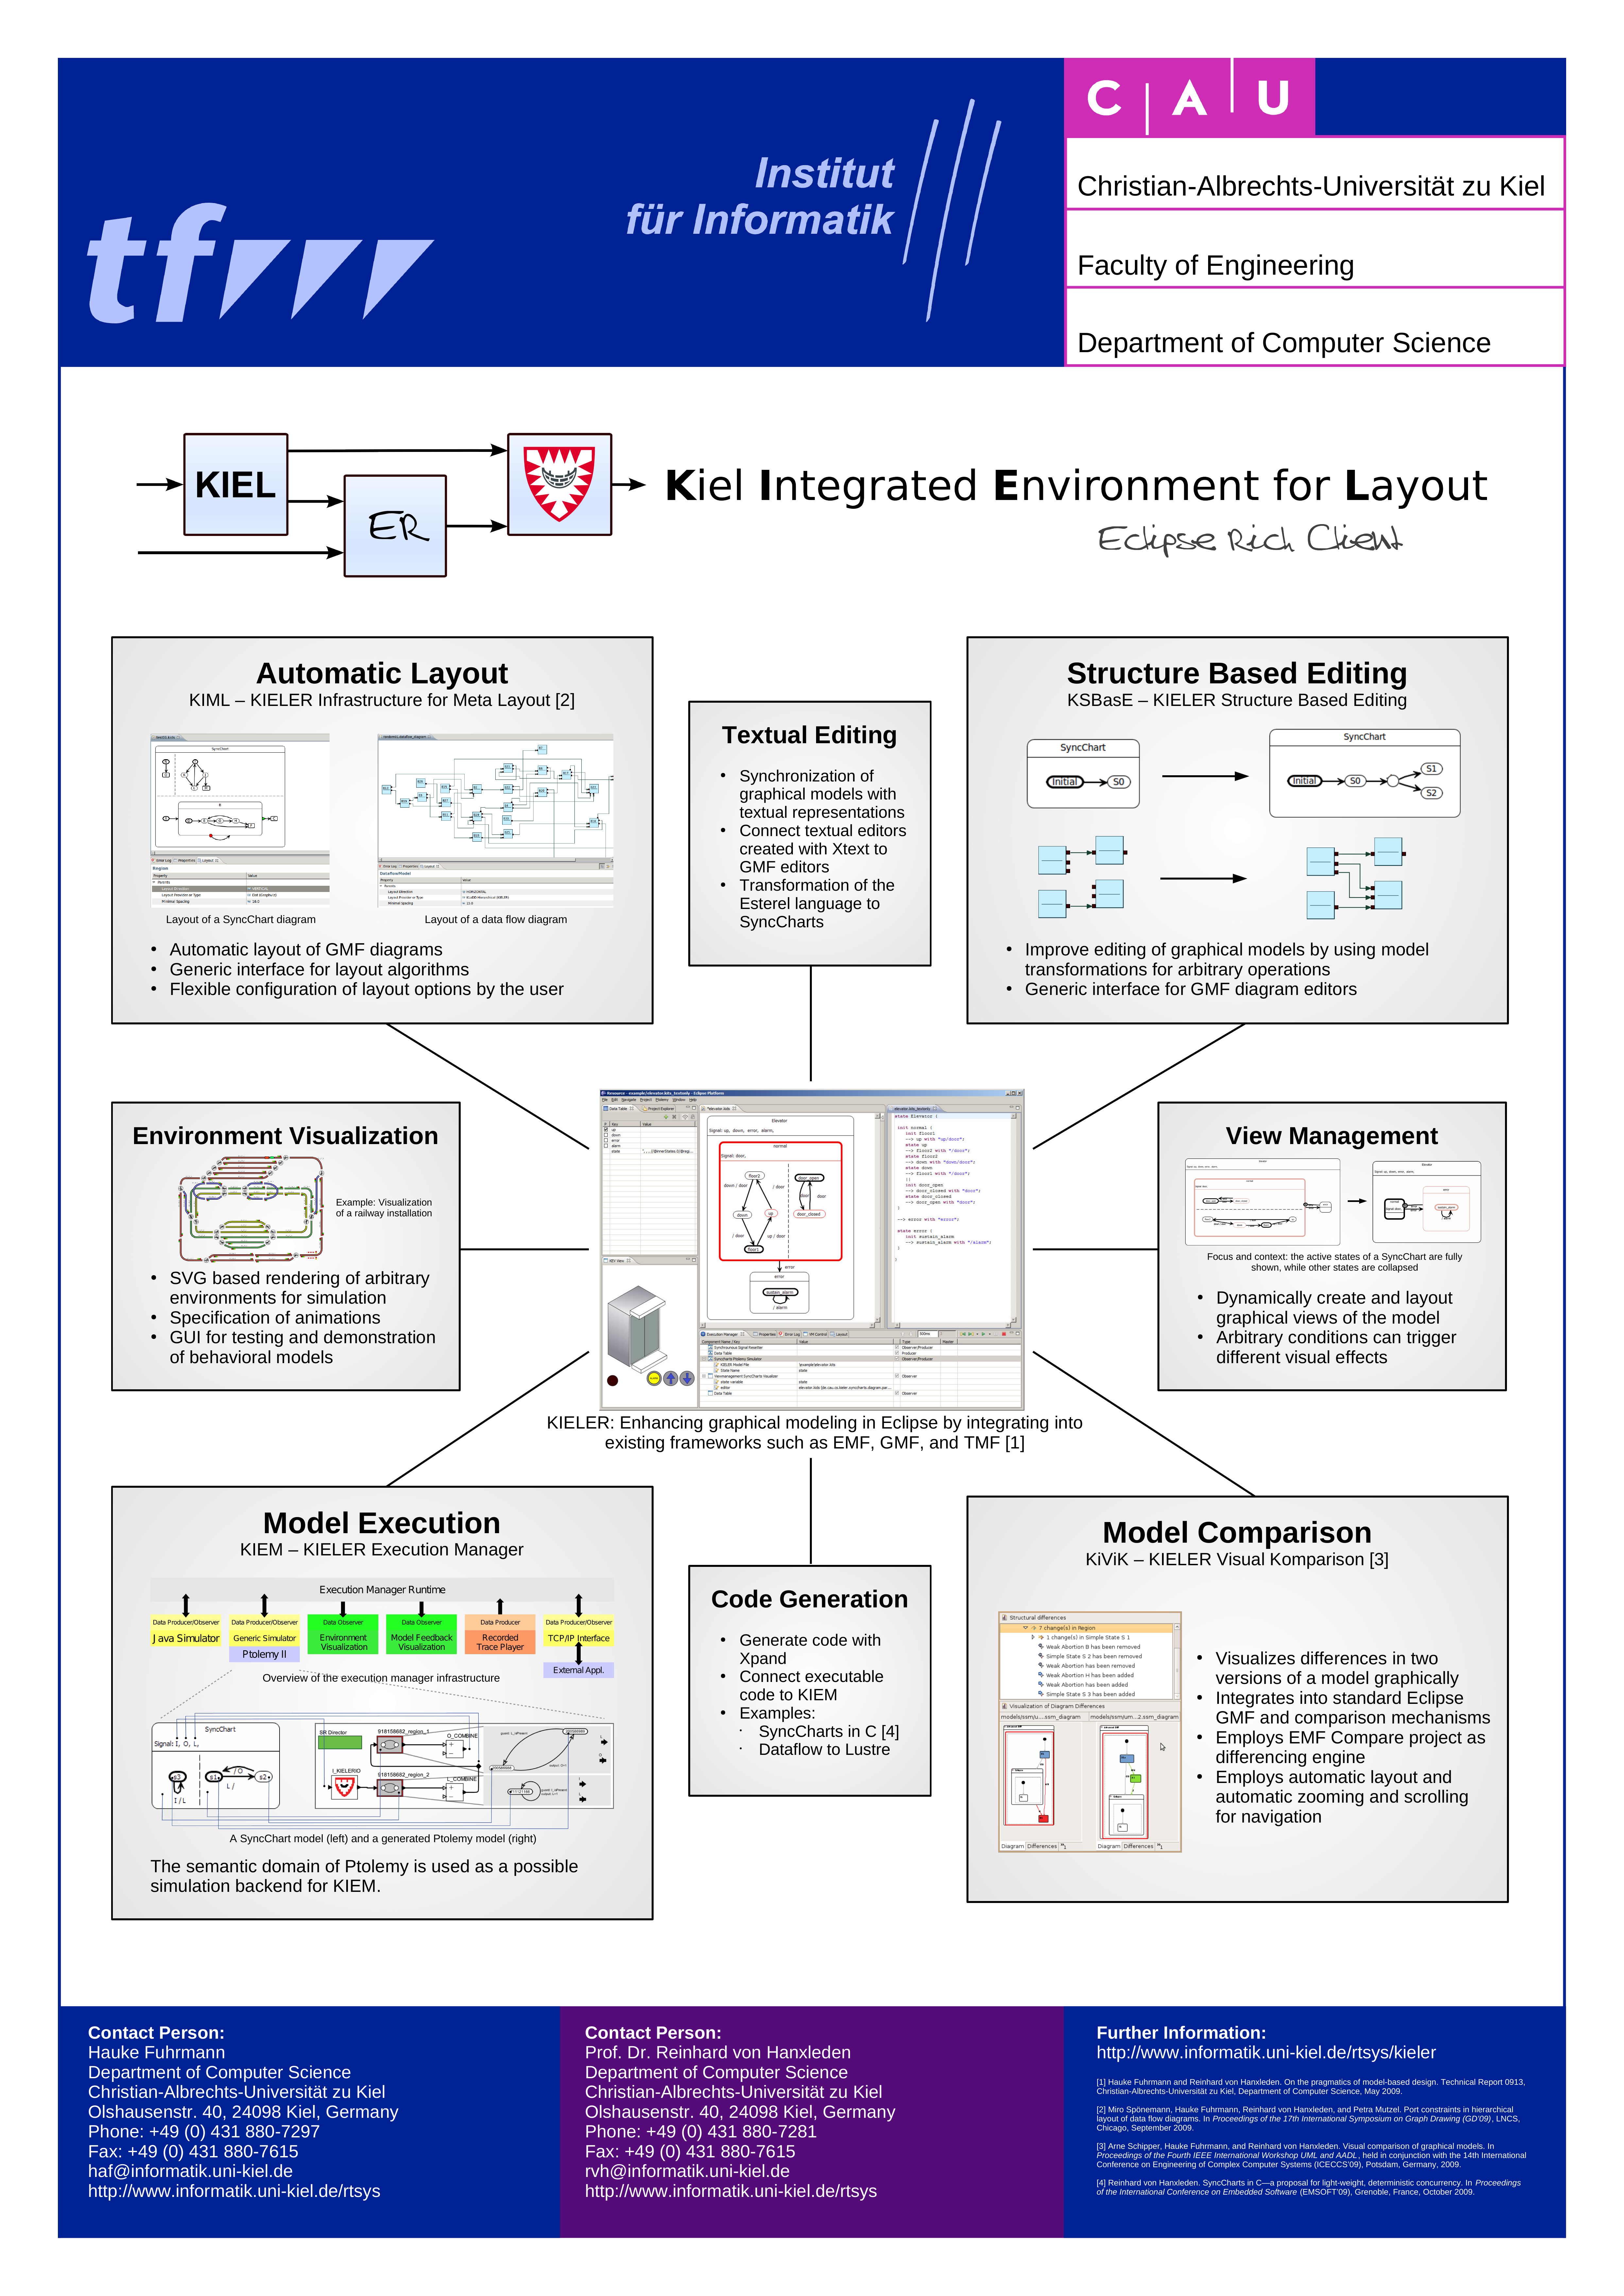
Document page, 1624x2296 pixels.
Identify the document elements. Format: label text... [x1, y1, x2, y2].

text_box [58, 367, 1566, 2238]
text_box Structure Based Editing KSBasE – KIELER Structure Based Editing Improve editing of graphical models by using model transformations for arbitrary operations Generic interface for GMF diagram editors [967, 637, 1508, 1023]
text_box A SyncChart model (left) and a generated Ptolemy model (right) [230, 1832, 537, 1845]
picture [1301, 830, 1411, 927]
text_box Contact Person: Prof. Dr. Reinhard von Hanxleden Department of Computer Science Christian-Albrechts-Universität zu Kiel Olshausenstr. 40, 24098 Kiel, Germany Phone: +49 (0) 431 880-7281 Fax: +49 (0) 431 880-7615 rvh@informatik.uni-kiel.de http://www.informatik.uni-kiel.de/rtsys [585, 2023, 1030, 2222]
picture [1373, 1161, 1481, 1243]
picture [1033, 830, 1141, 927]
picture [135, 433, 1487, 577]
picture [599, 1089, 1024, 1411]
picture [998, 1611, 1182, 1853]
picture [1025, 739, 1141, 809]
text_box Textual Editing Synchronization of graphical models with textual representations Connect textual editors created with Xtext to GMF editors Transformation of the Esterel language to SyncCharts [689, 702, 931, 966]
text_box Layout of a data flow diagram [425, 913, 568, 926]
text_box Model Comparison KiViK – KIELER Visual Komparison [3] Visualizes differences in two versions of a model graphically Integrates into standard Eclipse GMF and comparison mechanisms Employs EMF Compare project as differencing engine Employs automatic layout and automatic zooming and scrolling for navigation [967, 1496, 1508, 1902]
picture [58, 58, 1566, 367]
picture [1268, 728, 1462, 820]
text_box Automatic Layout KIML – KIELER Infrastructure for Meta Layout [2] Automatic layout of GMF diagrams Generic interface for layout algorithms Flexible configuration of layout options by the user [112, 637, 653, 1023]
picture [150, 1713, 614, 1829]
picture [176, 1155, 326, 1272]
picture [150, 734, 330, 908]
text_box Overview of the execution manager infrastructure [263, 1672, 501, 1685]
text_box Environment Visualization SVG based rendering of arbitrary environments for simulation Specification of animations GUI for testing and demonstration of behavioral models [112, 1103, 460, 1390]
text_box Further Information: http://www.informatik.uni-kiel.de/rtsys/kieler [1] Hauke Fuhrmann and Reinhard von Hanxleden. On the pragmatics of model-based design. Technical Report 0913, Christian-Albrechts-Universität zu Kiel, Department of Computer Science, May 2009. [2] Miro Spönemann, Hauke Fuhrmann, Reinhard von Hanxleden, and Petra Mutzel. Port constraints in hierarchical layout of data flow diagrams. In Proceedings of the 17th International Symposium on Graph Drawing (GD’09), LNCS, Chicago, September 2009. [3] Arne Schipper, Hauke Fuhrmann, and Reinhard von Hanxleden. Visual comparison of graphical models. In Proceedings of the Fourth IEEE International Workshop UML and AADL, held in conjunction with the 14th International Conference on Engineering of Complex Computer Systems (ICECCS’09), Potsdam, Germany, 2009. [4] Reinhard von Hanxleden. SyncCharts in C—a proposal for light-weight, deterministic concurrency. In Proceedings of the International Conference on Embedded Software (EMSOFT’09), Grenoble, France, October 2009. [1097, 2023, 1542, 2222]
picture [378, 734, 613, 908]
text_box Layout of a SyncChart diagram [166, 913, 316, 926]
text_box Model Execution KIEM – KIELER Execution Manager The semantic domain of Ptolemy is used as a possible simulation backend for KIEM. [112, 1487, 653, 1920]
text_box Contact Person: Hauke Fuhrmann Department of Computer Science Christian-Albrechts-Universität zu Kiel Olshausenstr. 40, 24098 Kiel, Germany Phone: +49 (0) 431 880-7297 Fax: +49 (0) 431 880-7615 haf@informatik.uni-kiel.de http://www.informatik.uni-kiel.de/rtsys [88, 2023, 533, 2222]
text_box Faculty of Engineering [1077, 249, 1464, 284]
picture [1185, 1158, 1340, 1245]
text_box Focus and context: the active states of a SyncChart are fully shown, while other states are collapsed [1207, 1251, 1461, 1273]
text_box Example: Visualization of a railway installation [336, 1197, 432, 1219]
picture [150, 1578, 614, 1678]
text_box View Management Dynamically create and layout graphical views of the model Arbitrary conditions can trigger different visual effects [1158, 1103, 1506, 1390]
text_box Department of Computer Science [1077, 327, 1492, 362]
text_box Code Generation Generate code with Xpand Connect executable code to KIEM Examples: SyncCharts in C [4] Dataflow to Lustre [689, 1566, 931, 1796]
text_box KIELER: Enhancing graphical modeling in Eclipse by integrating into existing frameworks such as EMF, GMF, and TMF [1] [547, 1413, 1083, 1452]
text_box Christian-Albrechts-Universität zu Kiel [1077, 170, 1558, 205]
